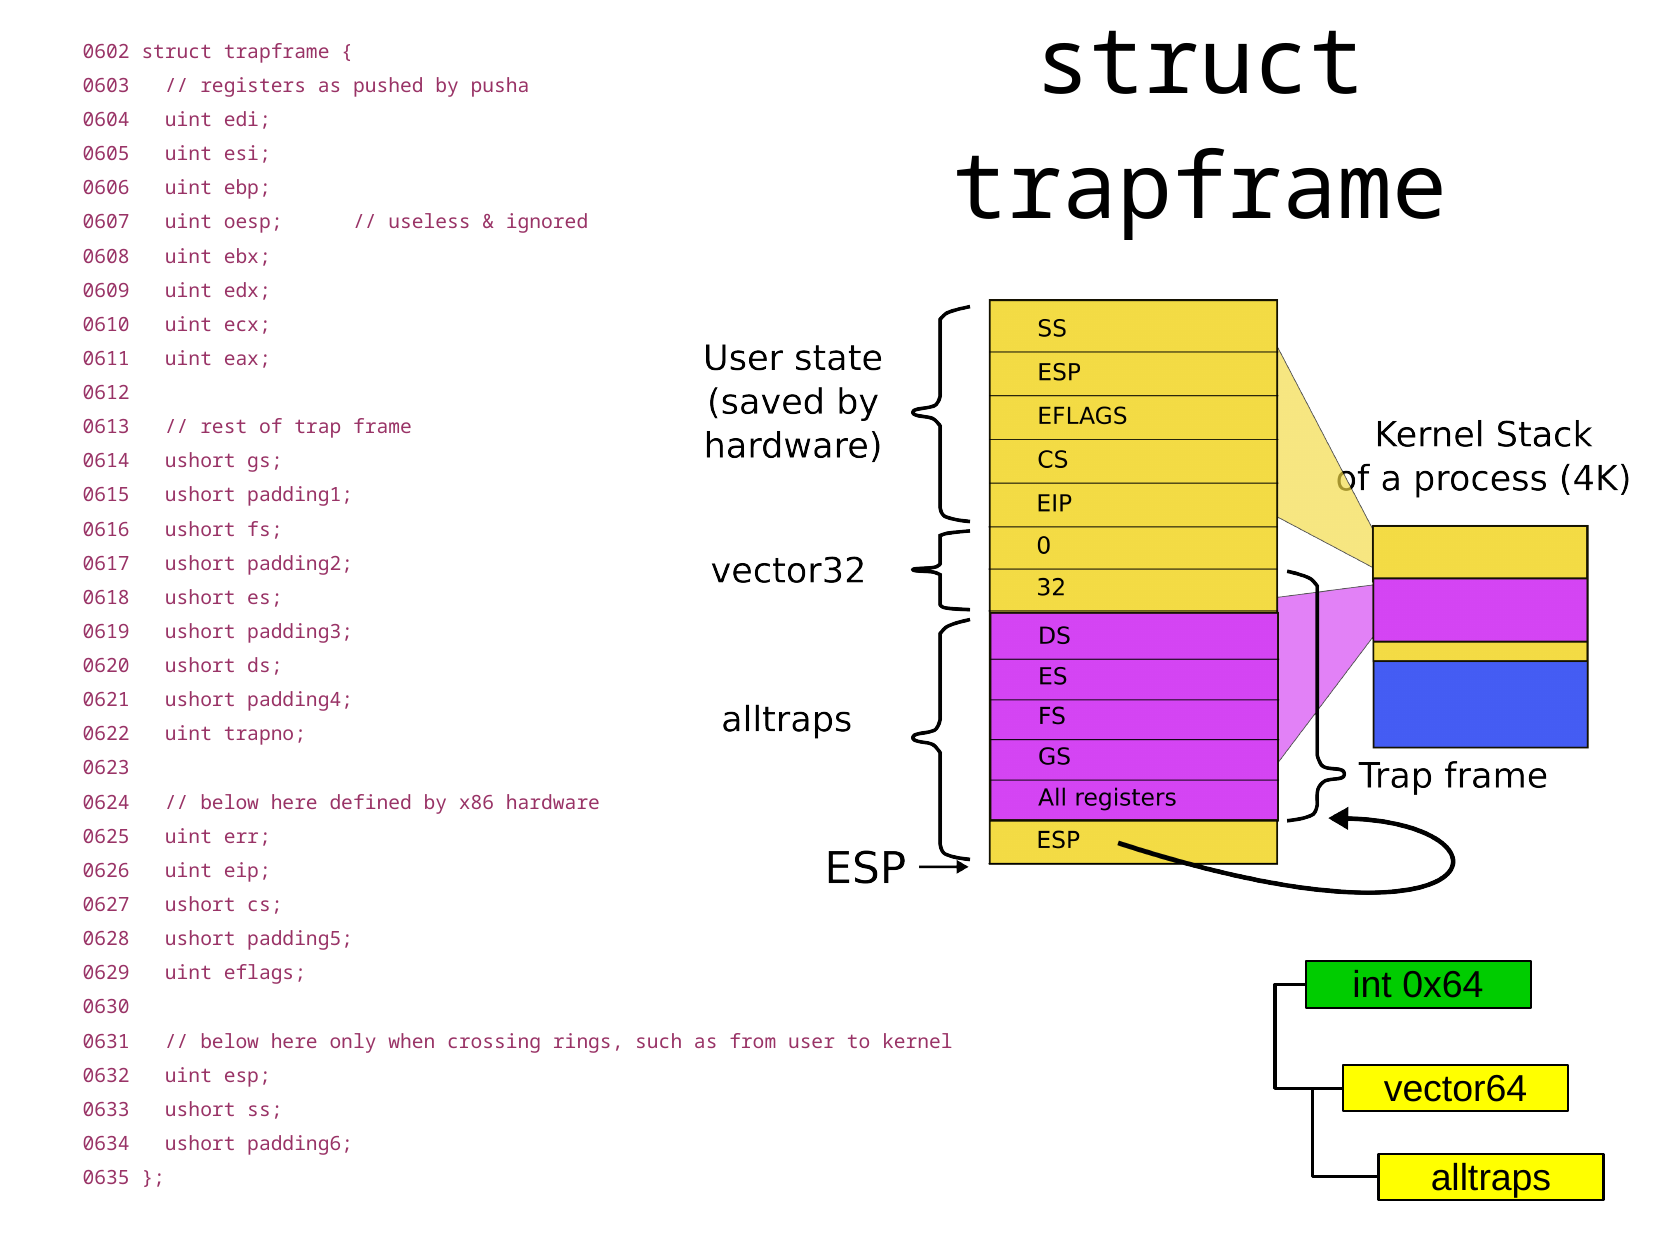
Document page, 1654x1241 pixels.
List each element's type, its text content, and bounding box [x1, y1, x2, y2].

title struct trapframe [787, 52, 1613, 188]
list 0602 struct trapframe { 0603 // registers as pushed by pusha 0604 uint edi; 0605 uint esi; 0606 uint ebp; 0607 uint oesp; // useless & ignored 0608 uint ebx; 0609 uint edx; 0610 uint ecx; 0611 uint eax; 0612 0613 // rest of trap frame 0614 ushort gs; 0615 ushort padding1; 0616 ushort fs; 0617 ushort padding2; 0618 ushort es; 0619 ushort padding3; 0620 ushort ds; 0621 ushort padding4; 0622 uint trapno; 0623 0624 // below here defined by x86 hardware 0625 uint err; 0626 uint eip; 0627 ushort cs; 0628 ushort padding5; 0629 uint eflags; 0630 0631 // below here only when crossing rings, such as from user to kernel 0632 uint esp; 0633 ushort ss; 0634 ushort padding6; 0635 }; [82, 37, 1571, 1238]
text_box vector64 [1343, 1065, 1569, 1112]
picture [706, 299, 1654, 895]
text_box int 0x64 [1305, 961, 1531, 1008]
text_box alltraps [1378, 1153, 1604, 1201]
